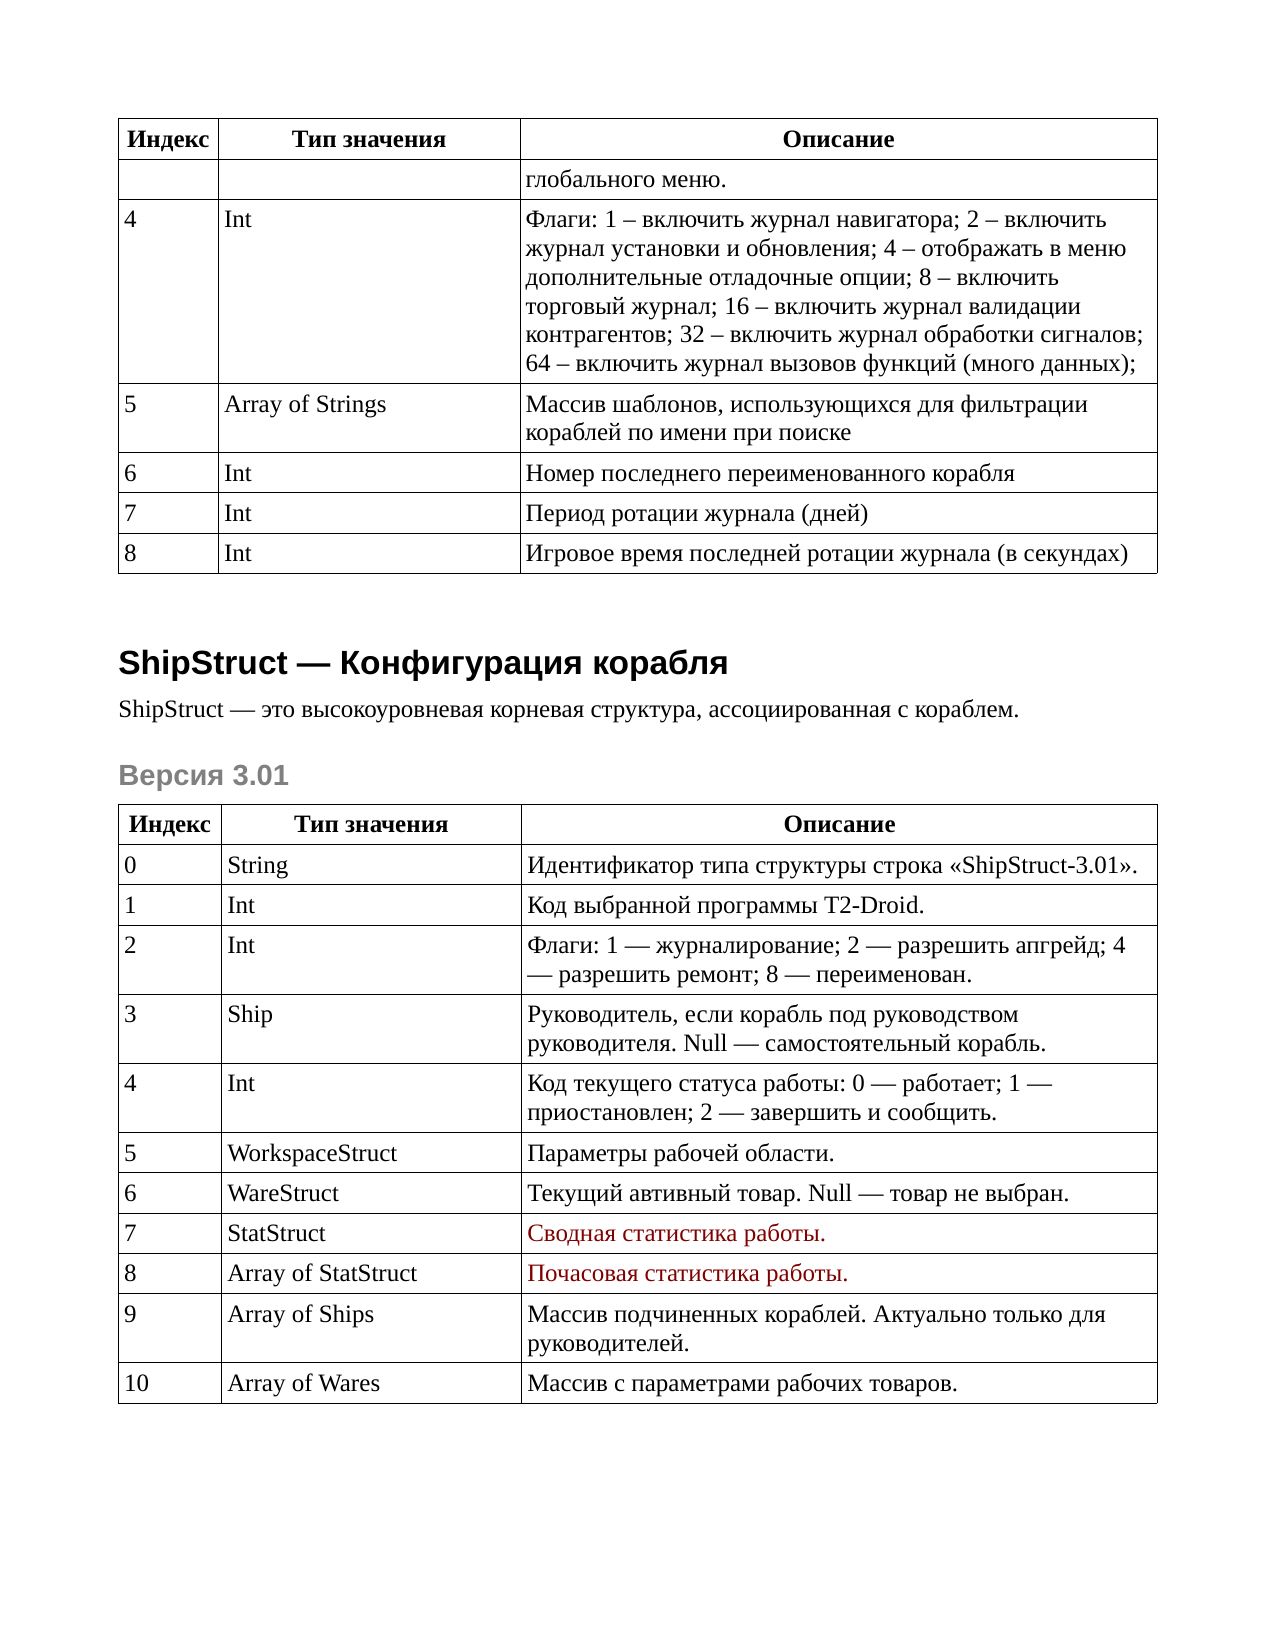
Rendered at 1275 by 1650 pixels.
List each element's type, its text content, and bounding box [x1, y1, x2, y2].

table_cell 6 [119, 453, 218, 492]
table_cell 0 [119, 845, 221, 884]
table_cell Array of Wares [222, 1363, 521, 1402]
table_cell Игровое время последней ротации журнала (в секундах) [521, 534, 1157, 573]
table_cell 8 [119, 1254, 221, 1293]
table_cell Int [219, 534, 520, 573]
table_cell Массив подчиненных кораблей. Актуально только для руководителей. [522, 1294, 1157, 1362]
table_cell Array of Strings [219, 384, 520, 452]
table_cell Текущий автивный товар. Null — товар не выбран. [522, 1173, 1157, 1212]
table_cell 10 [119, 1363, 221, 1402]
table_header Описание [522, 805, 1157, 844]
table_cell 6 [119, 1173, 221, 1212]
table_cell 5 [119, 384, 218, 452]
table_cell Int [219, 453, 520, 492]
table_cell Сводная статистика работы. [522, 1214, 1157, 1253]
table_cell Параметры рабочей области. [522, 1133, 1157, 1172]
table_cell Номер последнего переименованного корабля [521, 453, 1157, 492]
table_cell Руководитель, если корабль под руководством руководителя. Null — самостоятельный корабль. [522, 995, 1157, 1063]
table_cell 4 [119, 200, 218, 383]
table_cell StatStruct [222, 1214, 521, 1253]
table_header Тип значения [222, 805, 521, 844]
table_cell [119, 160, 218, 199]
table_header Индекс [119, 119, 218, 158]
subtitle Версия 3.01 [118, 758, 1157, 791]
table_cell Int [222, 926, 521, 994]
table_cell 3 [119, 995, 221, 1063]
table_cell глобального меню. [521, 160, 1157, 199]
table_cell Int [222, 885, 521, 924]
table_cell Идентификатор типа структуры строка «ShipStruct-3.01». [522, 845, 1157, 884]
table_cell String [222, 845, 521, 884]
table_cell Массив шаблонов, использующихся для фильтрации кораблей по имени при поиске [521, 384, 1157, 452]
table_cell 2 [119, 926, 221, 994]
table_cell WorkspaceStruct [222, 1133, 521, 1172]
table_header Описание [521, 119, 1157, 158]
table_cell Флаги: 1 — журналирование; 2 — разрешить апгрейд; 4 — разрешить ремонт; 8 — переименован. [522, 926, 1157, 994]
table_cell Array of Ships [222, 1294, 521, 1362]
subtitle ShipStruct — Конфигурация корабля [118, 643, 1157, 681]
table_cell Ship [222, 995, 521, 1063]
table_cell Array of StatStruct [222, 1254, 521, 1293]
table_cell 4 [119, 1064, 221, 1132]
table_cell Int [222, 1064, 521, 1132]
table_cell Int [219, 493, 520, 532]
table_cell Флаги: 1 – включить журнал навигатора; 2 – включить журнал установки и обновления; 4 – отображать в меню дополнительные отладочные опции; 8 – включить торговый журнал; 16 – включить журнал валидации контрагентов; 32 – включить журнал обработки сигналов; 64 – включить журнал вызовов функций (много данных); [521, 200, 1157, 383]
table_cell Код текущего статуса работы: 0 — работает; 1 — приостановлен; 2 — завершить и сообщить. [522, 1064, 1157, 1132]
table_cell [219, 160, 520, 199]
table_cell 5 [119, 1133, 221, 1172]
text ShipStruct — это высокоуровневая корневая структура, ассоциированная с кораблем. [118, 694, 1157, 723]
table_cell 8 [119, 534, 218, 573]
table_cell Int [219, 200, 520, 383]
table_cell Код выбранной программы T2-Droid. [522, 885, 1157, 924]
table_cell Массив с параметрами рабочих товаров. [522, 1363, 1157, 1402]
table_header Тип значения [219, 119, 520, 158]
table_cell Период ротации журнала (дней) [521, 493, 1157, 532]
table_cell Почасовая статистика работы. [522, 1254, 1157, 1293]
table_cell 7 [119, 493, 218, 532]
table_cell WareStruct [222, 1173, 521, 1212]
table_header Индекс [119, 805, 221, 844]
table_cell 9 [119, 1294, 221, 1362]
table_cell 7 [119, 1214, 221, 1253]
table_cell 1 [119, 885, 221, 924]
